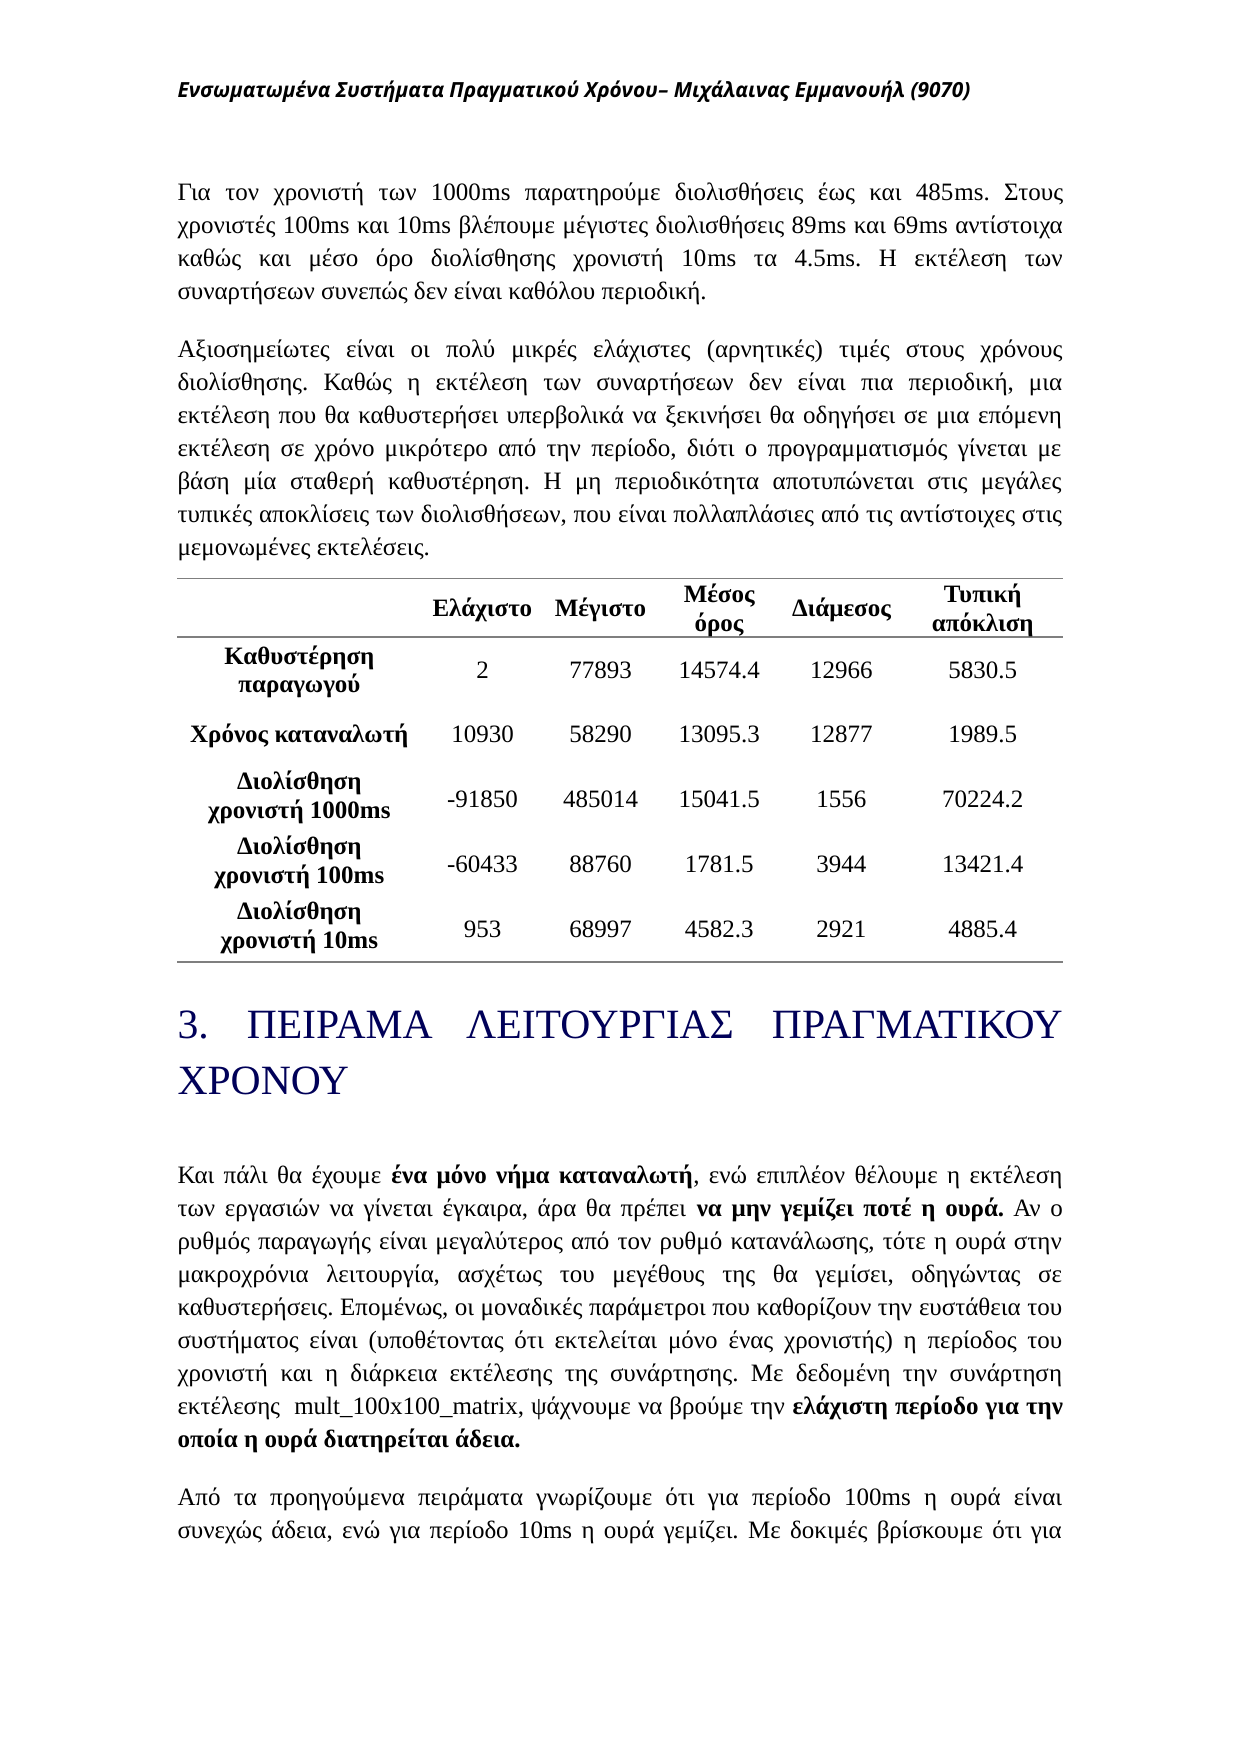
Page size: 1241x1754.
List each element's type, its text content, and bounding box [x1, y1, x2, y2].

table_header Μέγιστο [543, 579, 657, 636]
table_cell Διολίσθηση χρονιστή 100ms [177, 831, 421, 896]
table_cell Χρόνος καταναλωτή [177, 701, 421, 766]
table_cell 58290 [543, 701, 657, 766]
table_cell 485014 [543, 766, 657, 831]
table_cell 1556 [781, 766, 902, 831]
table_cell 1781.5 [657, 831, 781, 896]
text Και πάλι θα έχουμε ένα μόνο νήμα καταναλωτή, ενώ επιπλέον θέλουμε η εκτέλεση των εργασιών να γίνεται έγκαιρα, άρα θα πρέπει να μην γεμίζει ποτέ η ουρά. Αν ο ρυθμός παραγωγής είναι μεγαλύτερος από τον ρυθμό κατανάλωσης, τότε η ουρά στην μακροχρόνια λειτουργία, ασχέτως του μεγέθους της θα γεμίσει, οδηγώντας σε καθυστερήσεις. Επομένως, οι μοναδικές παράμετροι που καθορίζουν την ευστάθεια του συστήματος είναι (υποθέτοντας ότι εκτελείται μόνο ένας χρονιστής) η περίοδος του χρονιστή και η διάρκεια εκτέλεσης της συνάρτησης. Με δεδομένη την συνάρτηση εκτέλεσης mult_100x100_matrix, ψάχνουμε να βρούμε την ελάχιστη περίοδο για την οποία η ουρά διατηρείται άδεια. [177, 1160, 1063, 1453]
table_cell 3944 [781, 831, 902, 896]
table_header [177, 579, 421, 636]
table_cell 10930 [421, 701, 543, 766]
table_cell 953 [421, 896, 543, 961]
table_cell 13421.4 [902, 831, 1063, 896]
table_cell -60433 [421, 831, 543, 896]
table_cell Καθυστέρηση παραγωγού [177, 638, 421, 701]
table_cell 68997 [543, 896, 657, 961]
text 3. πειραμα λειτουργιασ πραγματικου χρονου [177, 1000, 1063, 1103]
table_cell 2 [421, 638, 543, 701]
table_cell 77893 [543, 638, 657, 701]
table_cell 4582.3 [657, 896, 781, 961]
table_header Ελάχιστο [421, 579, 543, 636]
table_cell 70224.2 [902, 766, 1063, 831]
table_cell 4885.4 [902, 896, 1063, 961]
table_header Μέσος όρος [657, 579, 781, 636]
table_cell Διολίσθηση χρονιστή 10ms [177, 896, 421, 961]
text Από τα προηγούμενα πειράματα γνωρίζουμε ότι για περίοδο 100ms η ουρά είναι συνεχώς άδεια, ενώ για περίοδο 10ms η ουρά γεμίζει. Με δοκιμές βρίσκουμε ότι για [177, 1482, 1063, 1544]
table_cell 12877 [781, 701, 902, 766]
table_cell 1989.5 [902, 701, 1063, 766]
text Αξιοσημείωτες είναι οι πολύ μικρές ελάχιστες (αρνητικές) τιμές στους χρόνους διολίσθησης. Καθώς η εκτέλεση των συναρτήσεων δεν είναι πια περιοδική, μια εκτέλεση που θα καθυστερήσει υπερβολικά να ξεκινήσει θα οδηγήσει σε μια επόμενη εκτέλεση σε χρόνο μικρότερο από την περίοδο, διότι ο προγραμματισμός γίνεται με βάση μία σταθερή καθυστέρηση. Η μη περιοδικότητα αποτυπώνεται στις μεγάλες τυπικές αποκλίσεις των διολισθήσεων, που είναι πολλαπλάσιες από τις αντίστοιχες στις μεμονωμένες εκτελέσεις. [177, 334, 1063, 561]
table_header Τυπική απόκλιση [902, 579, 1063, 636]
table_cell 5830.5 [902, 638, 1063, 701]
table_cell Διολίσθηση χρονιστή 1000ms [177, 766, 421, 831]
table_header Διάμεσος [781, 579, 902, 636]
table_cell 13095.3 [657, 701, 781, 766]
table_cell -91850 [421, 766, 543, 831]
table_cell 15041.5 [657, 766, 781, 831]
table_cell 2921 [781, 896, 902, 961]
table_cell 12966 [781, 638, 902, 701]
table_cell 88760 [543, 831, 657, 896]
table_cell 14574.4 [657, 638, 781, 701]
text Για τον χρονιστή των 1000ms παρατηρούμε διολισθήσεις έως και 485ms. Στους χρονιστές 100ms και 10ms βλέπουμε μέγιστες διολισθήσεις 89ms και 69ms αντίστοιχα καθώς και μέσο όρο διολίσθησης χρονιστή 10ms τα 4.5ms. Η εκτέλεση των συναρτήσεων συνεπώς δεν είναι καθόλου περιοδική. [177, 177, 1063, 305]
